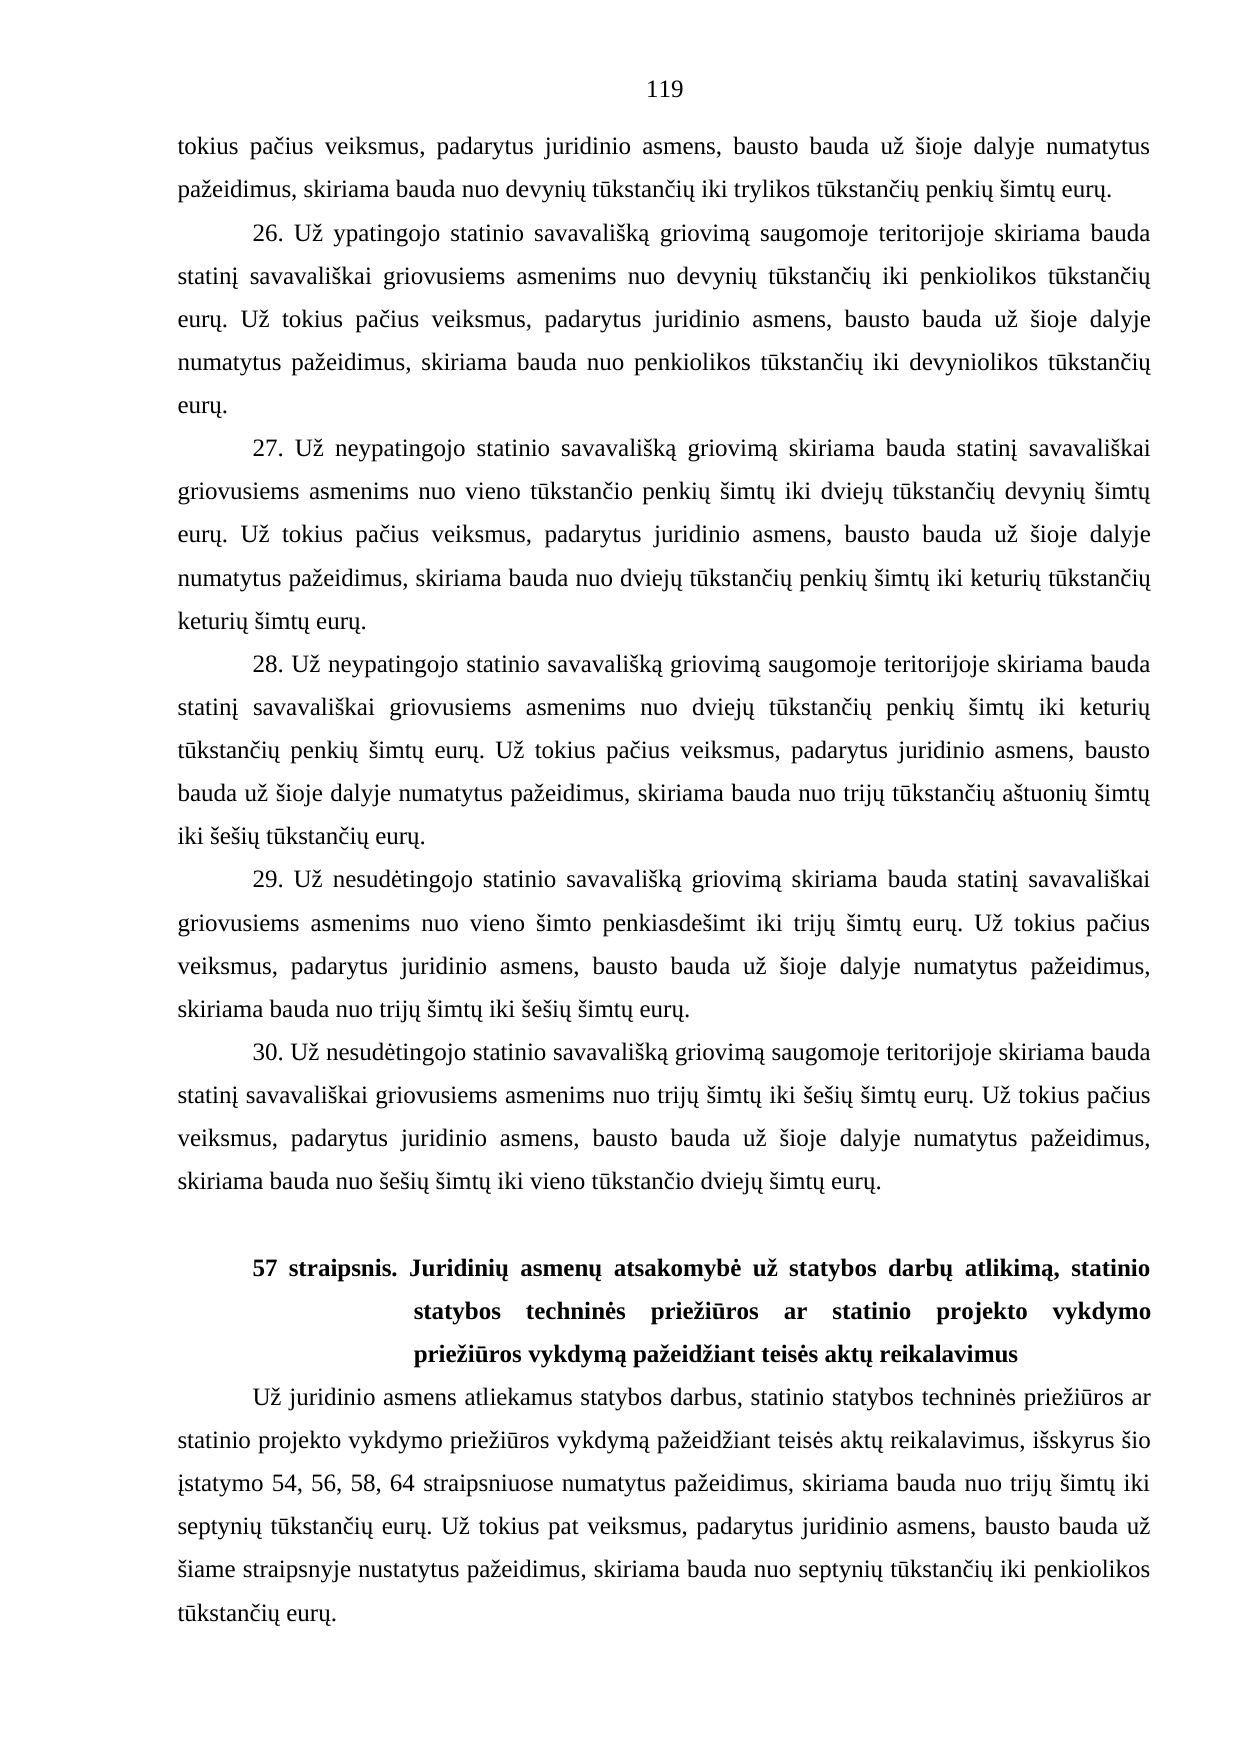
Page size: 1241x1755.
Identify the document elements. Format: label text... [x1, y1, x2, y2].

text 29. Už nesudėtingojo statinio savavališką griovimą skiriama bauda statinį savavališkai griovusiems asmenims nuo vieno šimto penkiasdešimt iki trijų šimtų eurų. Už tokius pačius veiksmus, padarytus juridinio asmens, bausto bauda už šioje dalyje numatytus pažeidimus, skiriama bauda nuo trijų šimtų iki šešių šimtų eurų. [177, 864, 1152, 1023]
text 30. Už nesudėtingojo statinio savavališką griovimą saugomoje teritorijoje skiriama bauda statinį savavališkai griovusiems asmenims nuo trijų šimtų iki šešių šimtų eurų. Už tokius pačius veiksmus, padarytus juridinio asmens, bausto bauda už šioje dalyje numatytus pažeidimus, skiriama bauda nuo šešių šimtų iki vieno tūkstančio dviejų šimtų eurų. [177, 1037, 1152, 1195]
text 28. Už neypatingojo statinio savavališką griovimą saugomoje teritorijoje skiriama bauda statinį savavališkai griovusiems asmenims nuo dviejų tūkstančių penkių šimtų iki keturių tūkstančių penkių šimtų eurų. Už tokius pačius veiksmus, padarytus juridinio asmens, bausto bauda už šioje dalyje numatytus pažeidimus, skiriama bauda nuo trijų tūkstančių aštuonių šimtų iki šešių tūkstančių eurų. [177, 649, 1152, 850]
text 27. Už neypatingojo statinio savavališką griovimą skiriama bauda statinį savavališkai griovusiems asmenims nuo vieno tūkstančio penkių šimtų iki dviejų tūkstančių devynių šimtų eurų. Už tokius pačius veiksmus, padarytus juridinio asmens, bausto bauda už šioje dalyje numatytus pažeidimus, skiriama bauda nuo dviejų tūkstančių penkių šimtų iki keturių tūkstančių keturių šimtų eurų. [177, 433, 1152, 634]
text Už juridinio asmens atliekamus statybos darbus, statinio statybos techninės priežiūros ar statinio projekto vykdymo priežiūros vykdymą pažeidžiant teisės aktų reikalavimus, išskyrus šio įstatymo 54, 56, 58, 64 straipsniuose numatytus pažeidimus, skiriama bauda nuo trijų šimtų iki septynių tūkstančių eurų. Už tokius pat veiksmus, padarytus juridinio asmens, bausto bauda už šiame straipsnyje nustatytus pažeidimus, skiriama bauda nuo septynių tūkstančių iki penkiolikos tūkstančių eurų. [177, 1382, 1152, 1626]
text tokius pačius veiksmus, padarytus juridinio asmens, bausto bauda už šioje dalyje numatytus pažeidimus, skiriama bauda nuo devynių tūkstančių iki trylikos tūkstančių penkių šimtų eurų. [177, 131, 1152, 203]
text 57 straipsnis. Juridinių asmenų atsakomybė už statybos darbų atlikimą, statinio statybos techninės priežiūros ar statinio projekto vykdymo priežiūros vykdymą pažeidžiant teisės aktų reikalavimus [252, 1253, 1152, 1368]
text 26. Už ypatingojo statinio savavališką griovimą saugomoje teritorijoje skiriama bauda statinį savavališkai griovusiems asmenims nuo devynių tūkstančių iki penkiolikos tūkstančių eurų. Už tokius pačius veiksmus, padarytus juridinio asmens, bausto bauda už šioje dalyje numatytus pažeidimus, skiriama bauda nuo penkiolikos tūkstančių iki devyniolikos tūkstančių eurų. [177, 218, 1152, 419]
